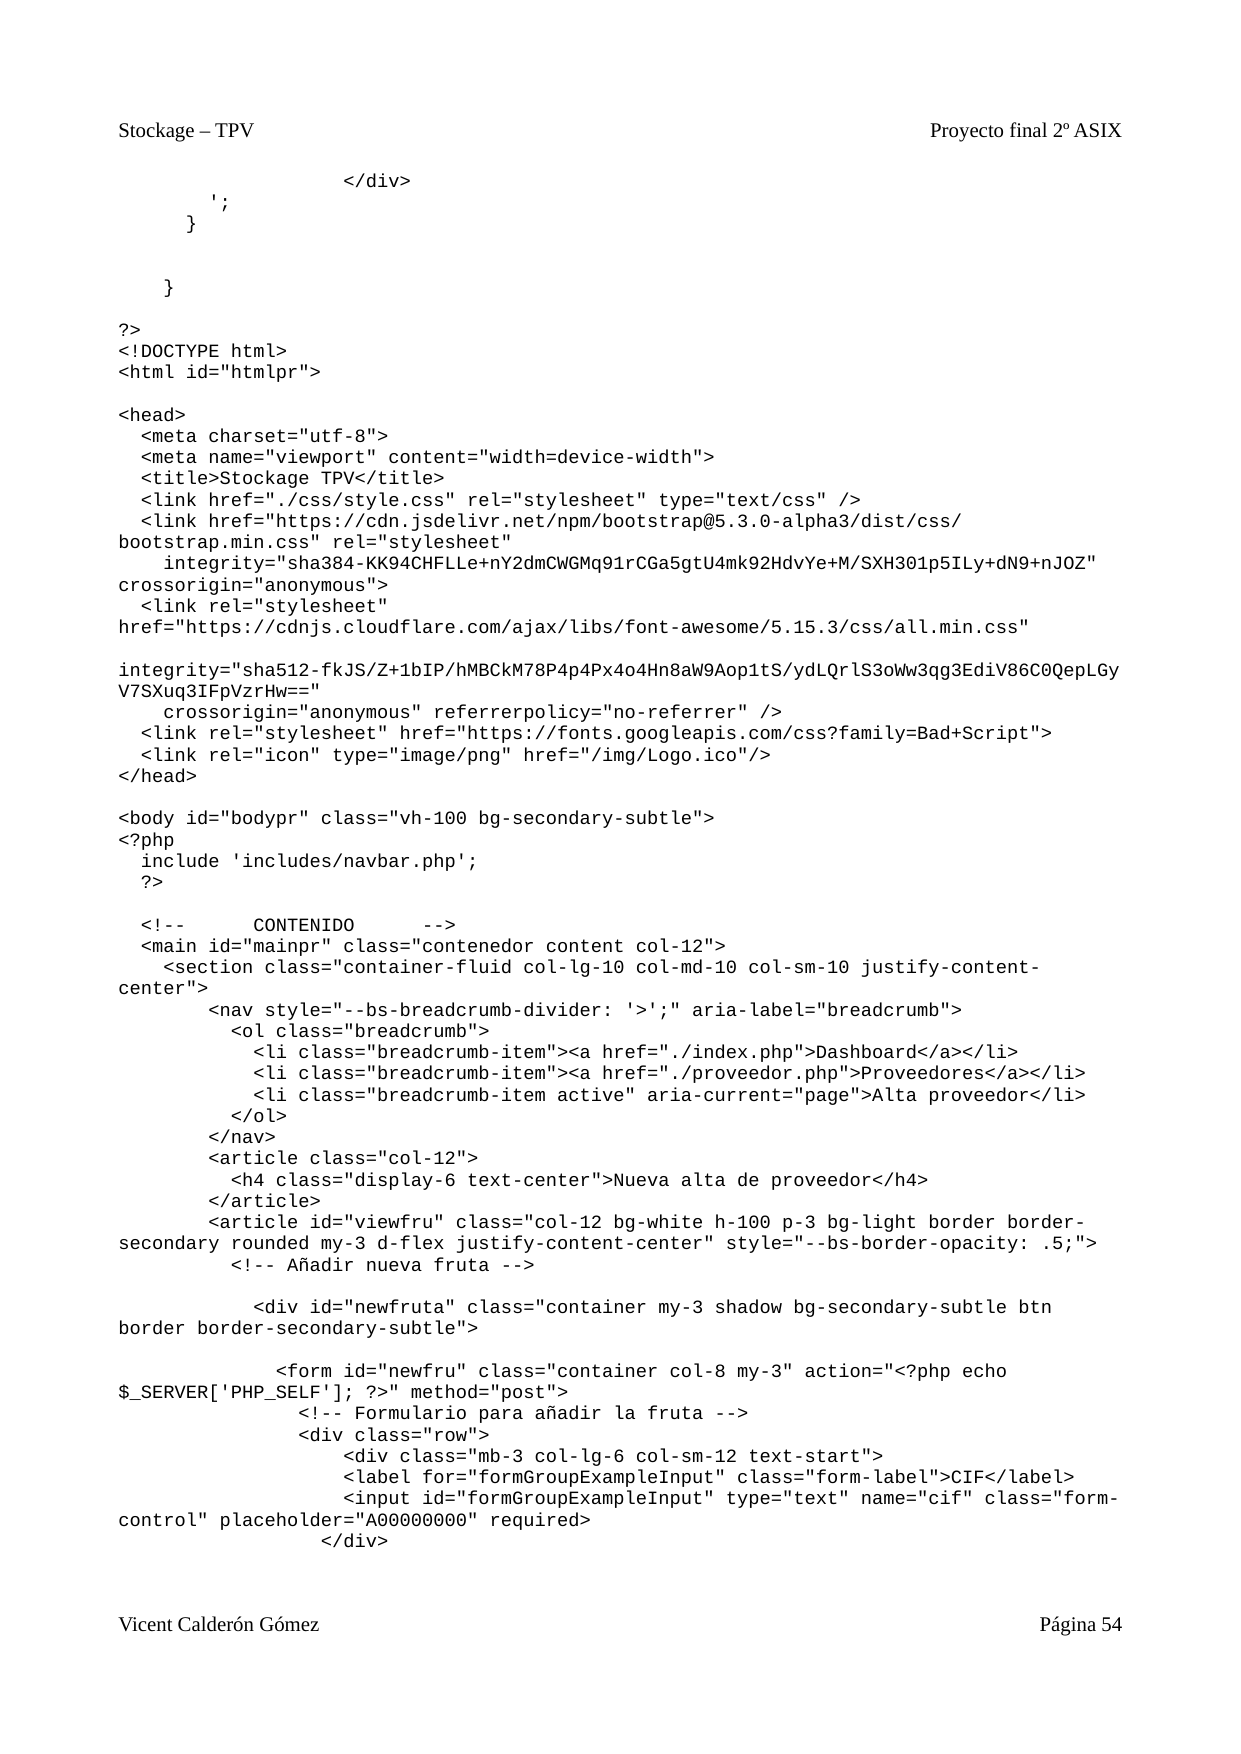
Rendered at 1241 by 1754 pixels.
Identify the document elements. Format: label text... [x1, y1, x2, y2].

text <body id="bodypr" class="vh-100 bg-secondary-subtle"> [118, 809, 1122, 830]
text <!-- Formulario para añadir la fruta --> [118, 1404, 1122, 1425]
text </article> [118, 1192, 1122, 1213]
text <link rel="icon" type="image/png" href="/img/Logo.ico"/> [118, 745, 1122, 767]
text </nav> [118, 1128, 1122, 1149]
text <main id="mainpr" class="contenedor content col-12"> [118, 937, 1122, 958]
text <meta name="viewport" content="width=device-width"> [118, 448, 1122, 469]
text <title>Stockage TPV</title> [118, 469, 1122, 490]
text } [118, 214, 1122, 235]
text <div id="newfruta" class="container my-3 shadow bg-secondary-subtle btn border border-secondary-subtle"> [118, 1298, 1122, 1340]
text <li class="breadcrumb-item"><a href="./index.php">Dashboard</a></li> [118, 1043, 1122, 1064]
text <section class="container-fluid col-lg-10 col-md-10 col-sm-10 justify-content-center"> [118, 958, 1122, 1000]
text <link rel="stylesheet" href="https://fonts.googleapis.com/css?family=Bad+Script"> [118, 724, 1122, 745]
text <article class="col-12"> [118, 1149, 1122, 1170]
text <!DOCTYPE html> [118, 342, 1122, 363]
text <ol class="breadcrumb"> [118, 1022, 1122, 1043]
text ?> [118, 320, 1122, 342]
text } [118, 278, 1122, 299]
text <meta charset="utf-8"> [118, 427, 1122, 448]
text <div class="mb-3 col-lg-6 col-sm-12 text-start"> [118, 1447, 1122, 1468]
text <li class="breadcrumb-item active" aria-current="page">Alta proveedor</li> [118, 1085, 1122, 1107]
text <link href="./css/style.css" rel="stylesheet" type="text/css" /> [118, 490, 1122, 512]
text include 'includes/navbar.php'; [118, 852, 1122, 873]
text <!-- CONTENIDO --> [118, 915, 1122, 937]
text <!-- Añadir nueva fruta --> [118, 1255, 1122, 1277]
text <head> [118, 405, 1122, 427]
text </div> [118, 1532, 1122, 1553]
text </div> [118, 172, 1122, 193]
text integrity="sha512-fkJS/Z+1bIP/hMBCkM78P4p4Px4o4Hn8aW9Aop1tS/ydLQrlS3oWw3qg3EdiV86C0QepLGyV7SXuq3IFpVzrHw==" [118, 639, 1122, 703]
text <input id="formGroupExampleInput" type="text" name="cif" class="form-control" placeholder="A00000000" required> [118, 1489, 1122, 1532]
text <h4 class="display-6 text-center">Nueva alta de proveedor</h4> [118, 1170, 1122, 1192]
text crossorigin="anonymous" referrerpolicy="no-referrer" /> [118, 703, 1122, 724]
text <?php [118, 830, 1122, 852]
text <html id="htmlpr"> [118, 363, 1122, 384]
text <link href="https://cdn.jsdelivr.net/npm/bootstrap@5.3.0-alpha3/dist/css/bootstrap.min.css" rel="stylesheet" [118, 512, 1122, 554]
text <nav style="--bs-breadcrumb-divider: '>';" aria-label="breadcrumb"> [118, 1000, 1122, 1022]
text <form id="newfru" class="container col-8 my-3" action="<?php echo $_SERVER['PHP_SELF']; ?>" method="post"> [118, 1362, 1122, 1404]
text <label for="formGroupExampleInput" class="form-label">CIF</label> [118, 1468, 1122, 1489]
text integrity="sha384-KK94CHFLLe+nY2dmCWGMq91rCGa5gtU4mk92HdvYe+M/SXH301p5ILy+dN9+nJOZ" crossorigin="anonymous"> [118, 554, 1122, 597]
text ?> [118, 873, 1122, 894]
text </ol> [118, 1107, 1122, 1128]
text '; [118, 193, 1122, 214]
text </head> [118, 767, 1122, 788]
text <link rel="stylesheet" href="https://cdnjs.cloudflare.com/ajax/libs/font-awesome/5.15.3/css/all.min.css" [118, 597, 1122, 639]
text <article id="viewfru" class="col-12 bg-white h-100 p-3 bg-light border border-secondary rounded my-3 d-flex justify-content-center" style="--bs-border-opacity: .5;"> [118, 1213, 1122, 1255]
text <div class="row"> [118, 1425, 1122, 1447]
text <li class="breadcrumb-item"><a href="./proveedor.php">Proveedores</a></li> [118, 1064, 1122, 1085]
